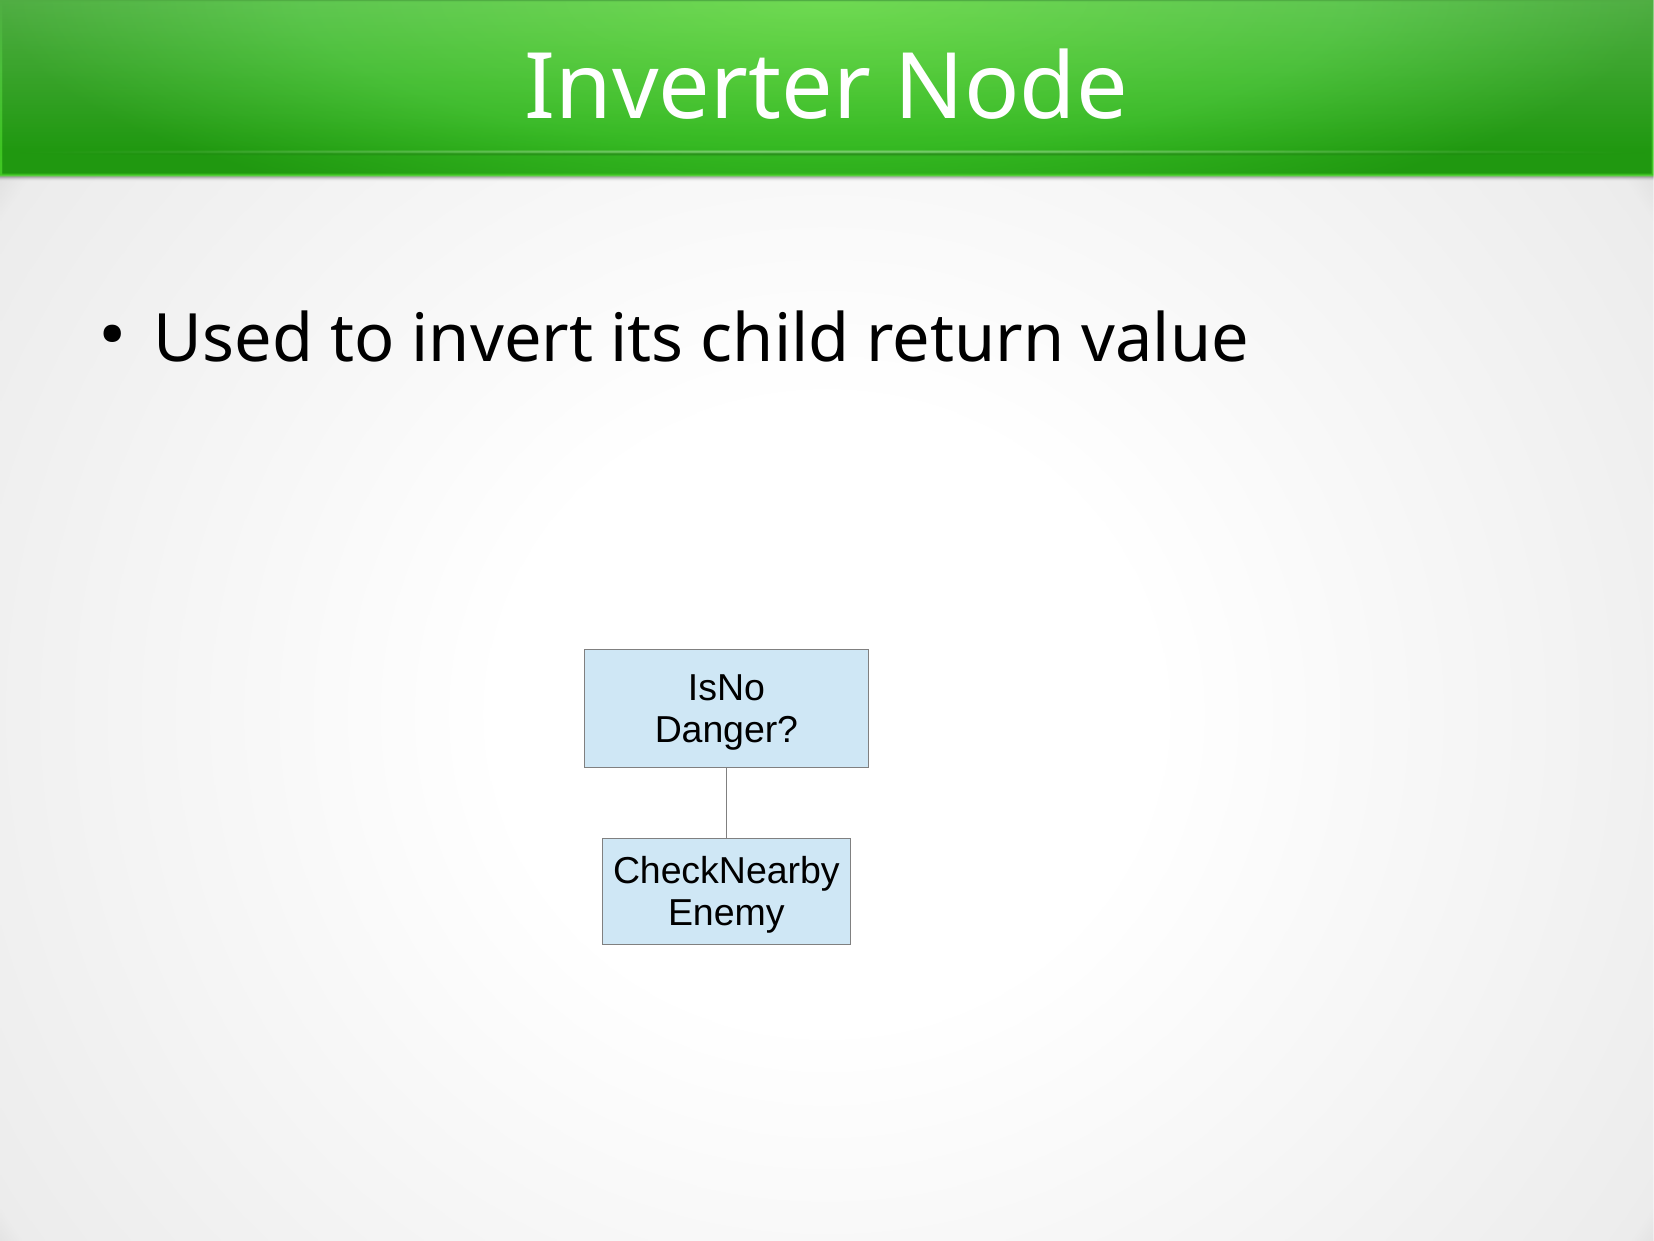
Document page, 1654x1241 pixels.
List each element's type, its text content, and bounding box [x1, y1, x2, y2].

text_box CheckNearby Enemy [602, 838, 851, 945]
text_box IsNo Danger? [584, 649, 869, 768]
list Used to invert its child return value [82, 290, 1571, 1010]
picture [0, 0, 1654, 1241]
title Inverter Node [82, 11, 1571, 154]
